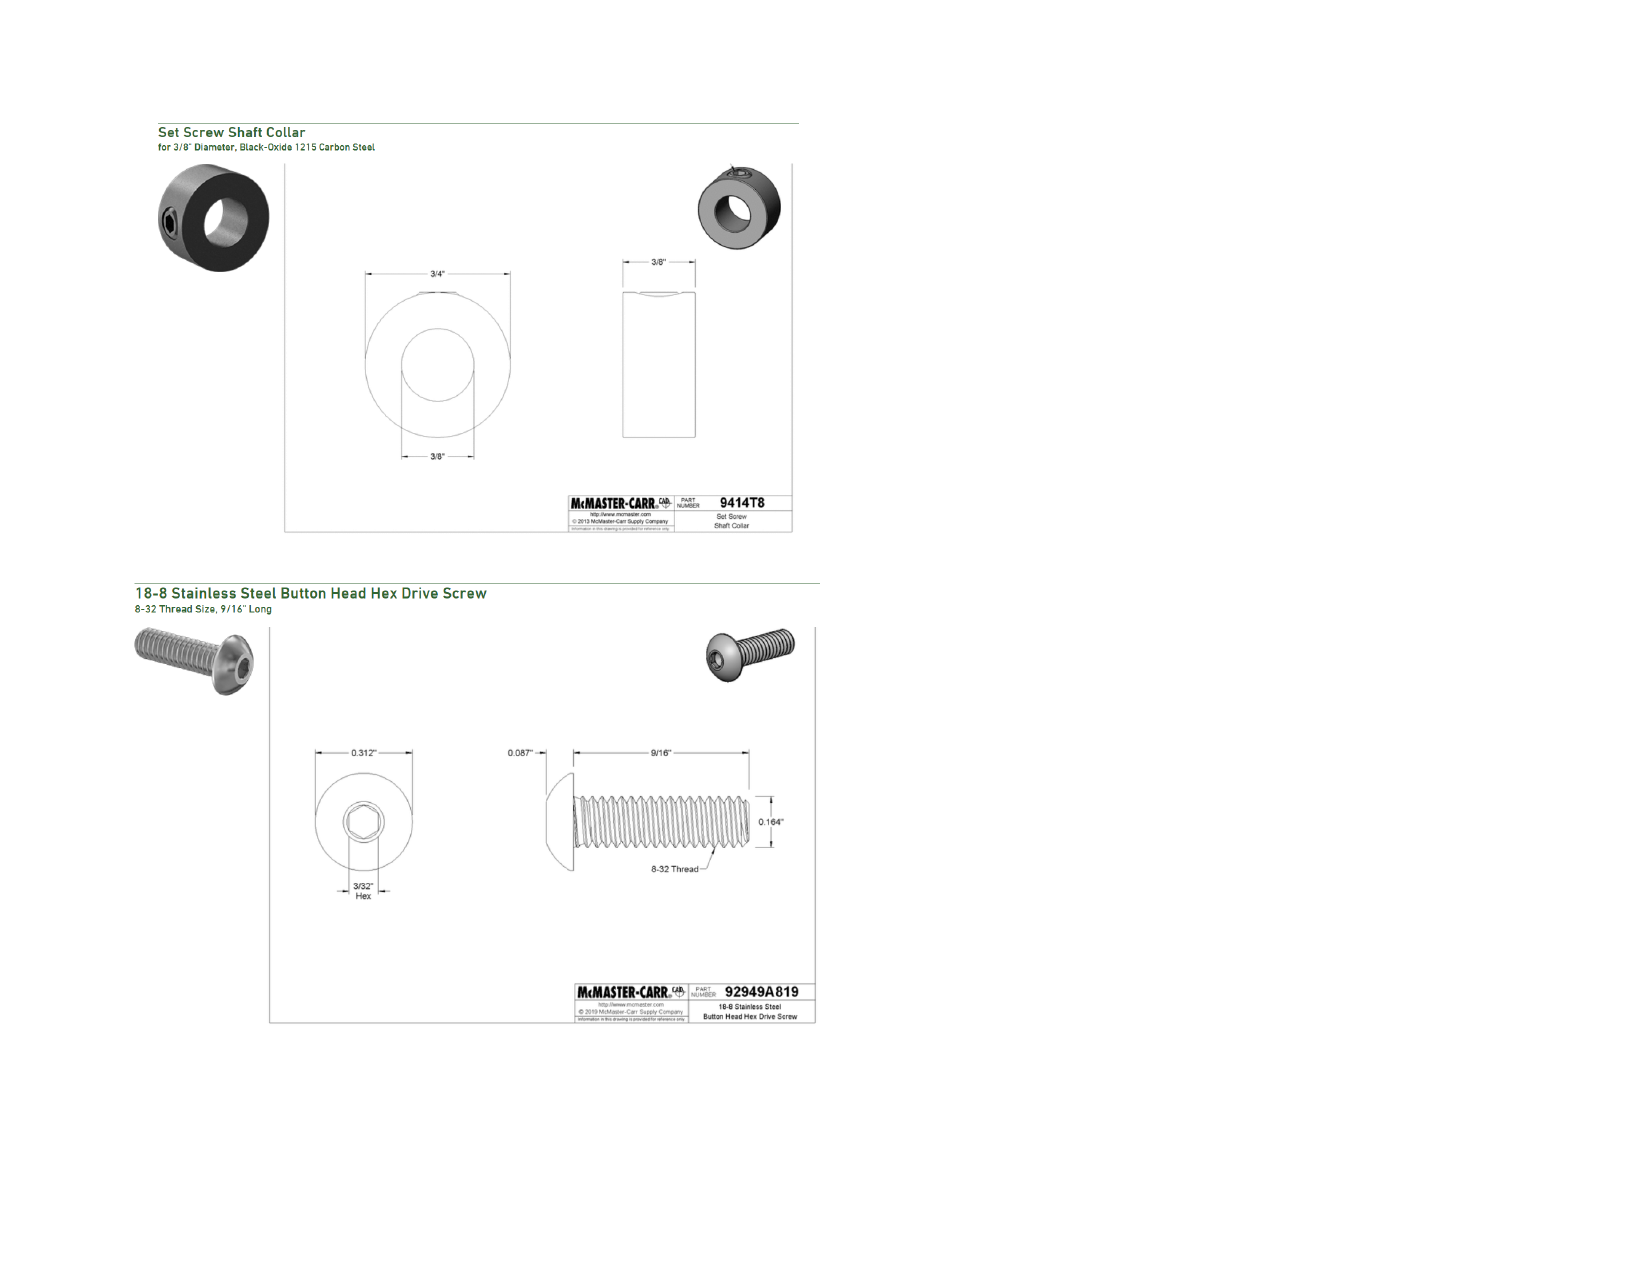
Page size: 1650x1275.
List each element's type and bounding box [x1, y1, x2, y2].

picture [148, 110, 799, 538]
picture [127, 576, 820, 1027]
